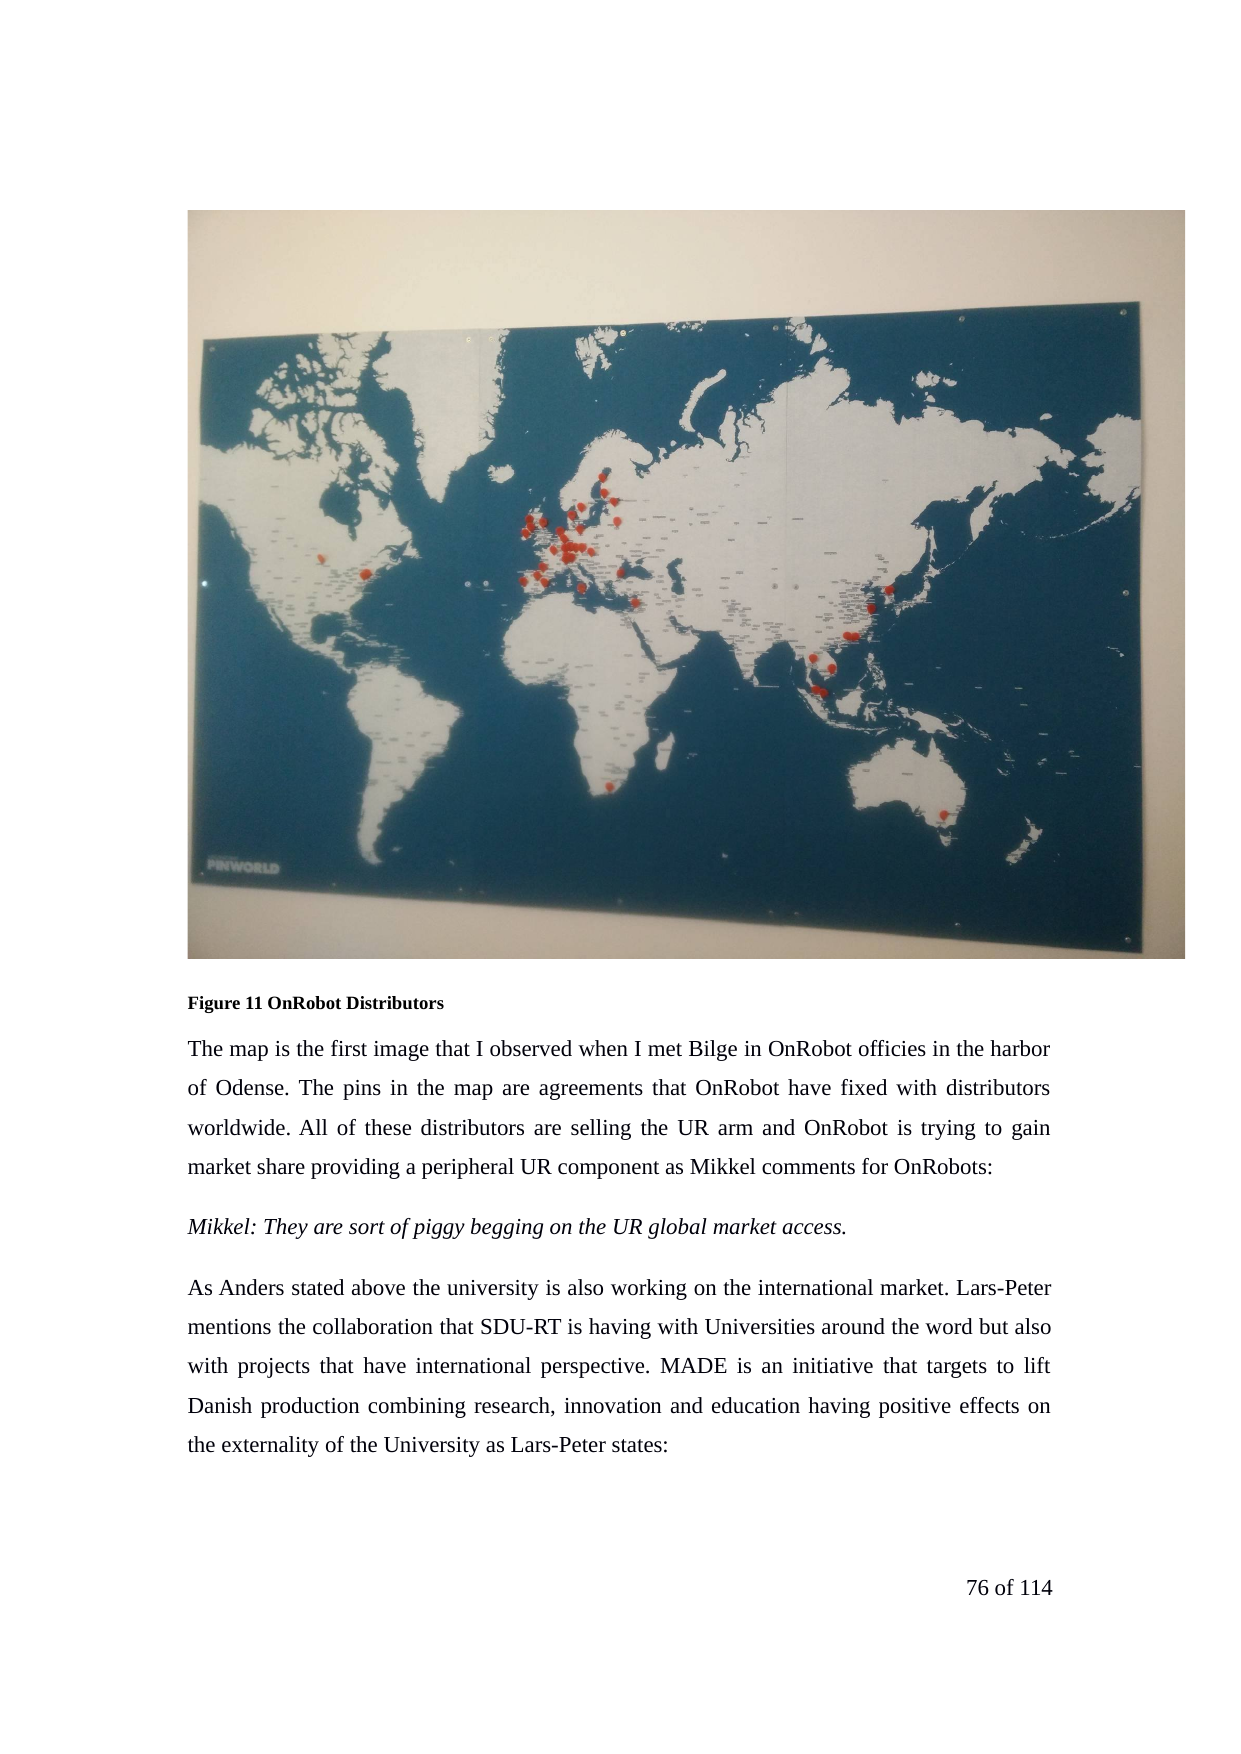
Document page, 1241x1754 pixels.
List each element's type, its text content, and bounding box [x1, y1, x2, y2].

text Mikkel: They are sort of piggy begging on the UR global market access. [187, 1213, 1053, 1240]
text The map is the first image that I observed when I met Bilge in OnRobot officies in the harbor of Odense. The pins in the map are agreements that OnRobot have fixed with distributors worldwide. All of these distributors are selling the UR arm and OnRobot is trying to gain market share providing a peripheral UR component as Mikkel comments for OnRobots: [187, 1034, 1053, 1179]
text Figure 11 OnRobot Distributors [187, 992, 1053, 1014]
text As Anders stated above the university is also working on the international market. Lars-Peter mentions the collaboration that SDU-RT is having with Universities around the word but also with projects that have international perspective. MADE is an initiative that targets to lift Danish production combining research, innovation and education having positive effects on the externality of the University as Lars-Peter states: [187, 1274, 1053, 1458]
picture [187, 210, 1186, 959]
